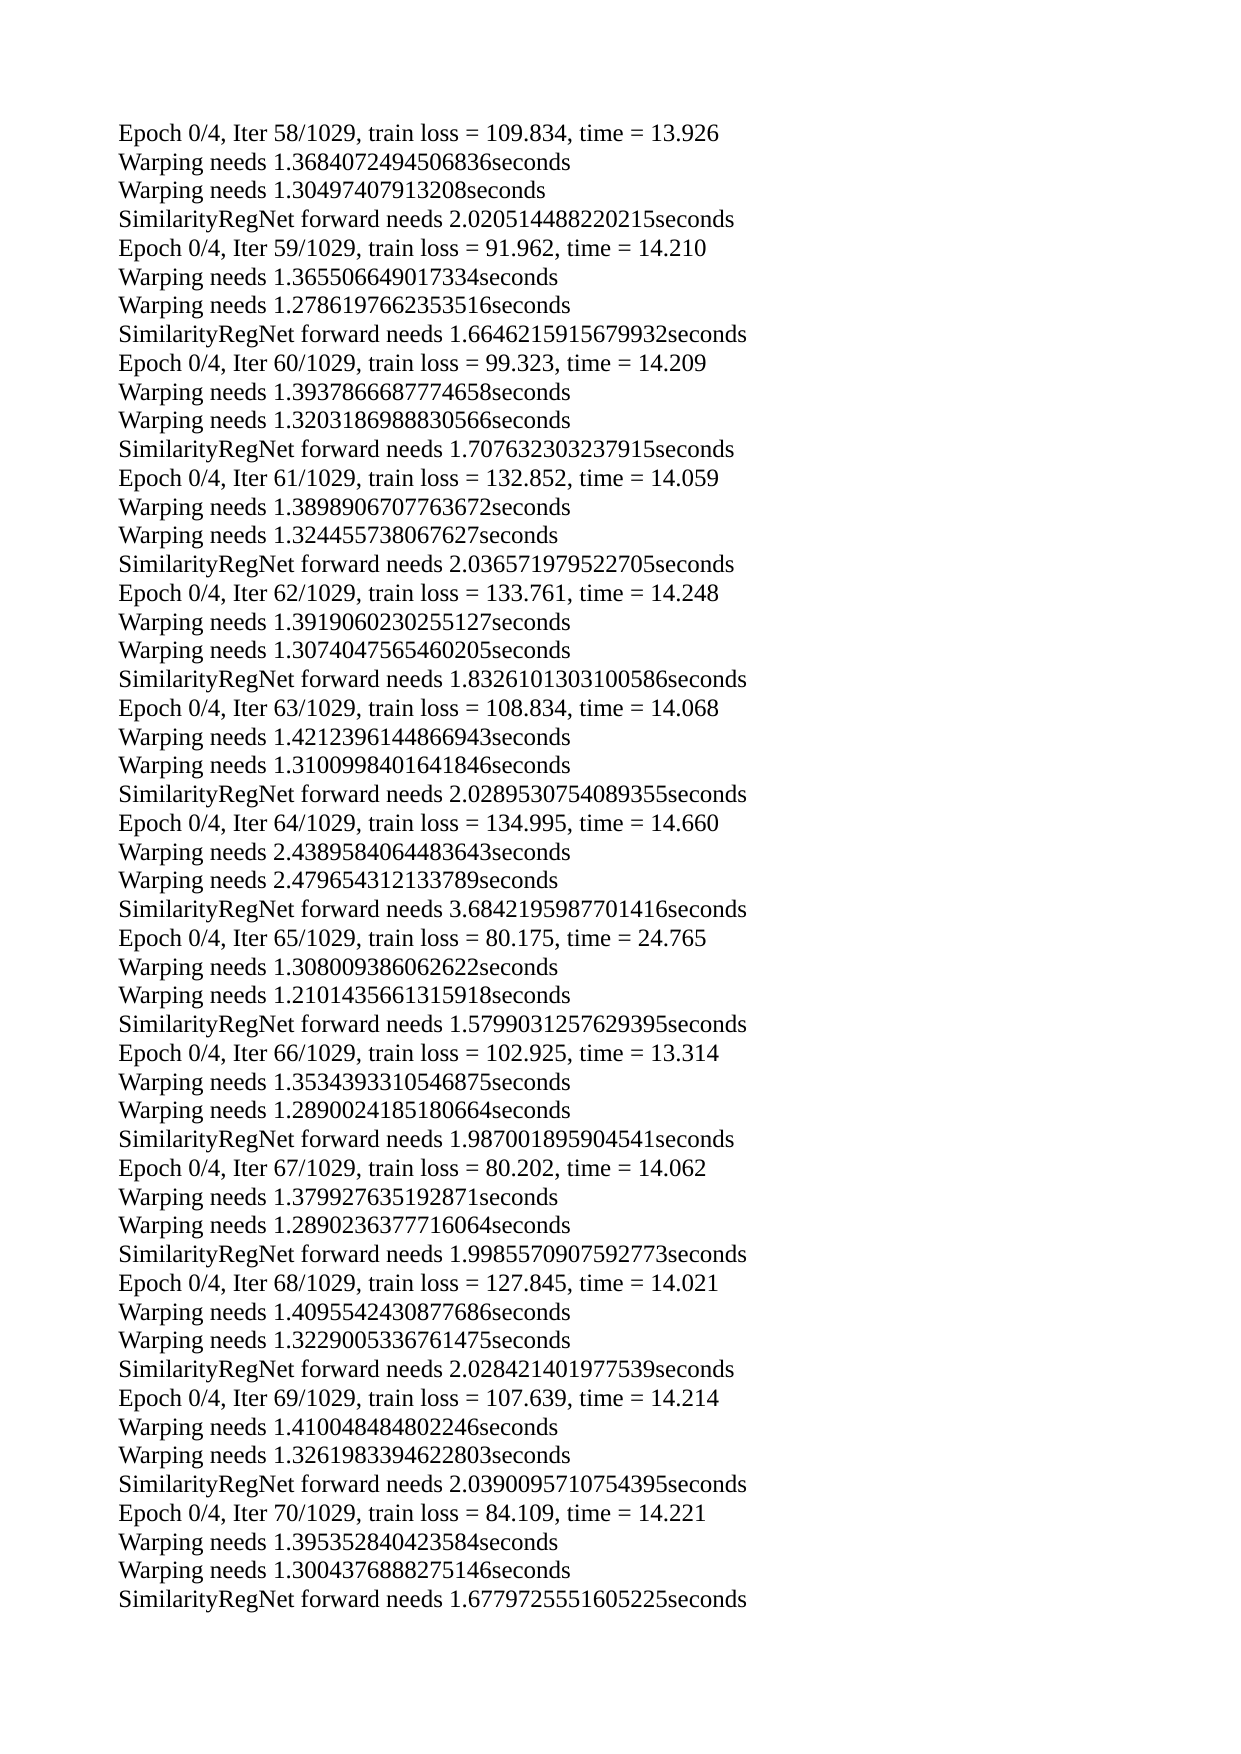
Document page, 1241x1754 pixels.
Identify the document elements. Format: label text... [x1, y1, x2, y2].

text Epoch 0/4, Iter 63/1029, train loss = 108.834, time = 14.068 [118, 693, 1122, 722]
text Warping needs 1.3074047565460205seconds [118, 636, 1122, 664]
text Warping needs 1.3898906707763672seconds [118, 492, 1122, 521]
text Epoch 0/4, Iter 69/1029, train loss = 107.639, time = 14.214 [118, 1383, 1122, 1412]
text Warping needs 2.4389584064483643seconds [118, 837, 1122, 866]
text Epoch 0/4, Iter 59/1029, train loss = 91.962, time = 14.210 [118, 233, 1122, 262]
text Warping needs 1.3203186988830566seconds [118, 406, 1122, 434]
text Warping needs 1.3261983394622803seconds [118, 1441, 1122, 1469]
text Warping needs 1.379927635192871seconds [118, 1182, 1122, 1211]
text Epoch 0/4, Iter 65/1029, train loss = 80.175, time = 24.765 [118, 923, 1122, 952]
text Warping needs 1.3534393310546875seconds [118, 1067, 1122, 1096]
text Warping needs 1.3919060230255127seconds [118, 607, 1122, 636]
text SimilarityRegNet forward needs 1.6646215915679932seconds [118, 319, 1122, 348]
text Warping needs 1.2786197662353516seconds [118, 291, 1122, 319]
text Warping needs 1.30497407913208seconds [118, 176, 1122, 204]
text Epoch 0/4, Iter 66/1029, train loss = 102.925, time = 13.314 [118, 1038, 1122, 1067]
text Epoch 0/4, Iter 70/1029, train loss = 84.109, time = 14.221 [118, 1498, 1122, 1527]
text Epoch 0/4, Iter 61/1029, train loss = 132.852, time = 14.059 [118, 463, 1122, 492]
text Epoch 0/4, Iter 58/1029, train loss = 109.834, time = 13.926 [118, 118, 1122, 147]
text SimilarityRegNet forward needs 1.987001895904541seconds [118, 1124, 1122, 1153]
text SimilarityRegNet forward needs 1.707632303237915seconds [118, 434, 1122, 463]
text SimilarityRegNet forward needs 3.6842195987701416seconds [118, 894, 1122, 923]
text Warping needs 1.3937866687774658seconds [118, 377, 1122, 406]
text Warping needs 1.365506649017334seconds [118, 262, 1122, 291]
text Warping needs 1.3684072494506836seconds [118, 147, 1122, 176]
text Epoch 0/4, Iter 67/1029, train loss = 80.202, time = 14.062 [118, 1153, 1122, 1182]
text Warping needs 1.395352840423584seconds [118, 1527, 1122, 1556]
text Warping needs 2.479654312133789seconds [118, 866, 1122, 894]
text Warping needs 1.410048484802246seconds [118, 1412, 1122, 1441]
text Warping needs 1.308009386062622seconds [118, 952, 1122, 981]
text Warping needs 1.4095542430877686seconds [118, 1297, 1122, 1326]
text SimilarityRegNet forward needs 1.5799031257629395seconds [118, 1009, 1122, 1038]
text Epoch 0/4, Iter 60/1029, train loss = 99.323, time = 14.209 [118, 348, 1122, 377]
text SimilarityRegNet forward needs 1.9985570907592773seconds [118, 1239, 1122, 1268]
text SimilarityRegNet forward needs 2.020514488220215seconds [118, 204, 1122, 233]
text Epoch 0/4, Iter 62/1029, train loss = 133.761, time = 14.248 [118, 578, 1122, 607]
text Warping needs 1.3100998401641846seconds [118, 751, 1122, 779]
text Epoch 0/4, Iter 64/1029, train loss = 134.995, time = 14.660 [118, 808, 1122, 837]
text SimilarityRegNet forward needs 2.036571979522705seconds [118, 549, 1122, 578]
text SimilarityRegNet forward needs 1.8326101303100586seconds [118, 664, 1122, 693]
text Warping needs 1.4212396144866943seconds [118, 722, 1122, 751]
text Warping needs 1.2101435661315918seconds [118, 981, 1122, 1009]
text SimilarityRegNet forward needs 2.028421401977539seconds [118, 1354, 1122, 1383]
text Warping needs 1.3004376888275146seconds [118, 1556, 1122, 1584]
text Epoch 0/4, Iter 68/1029, train loss = 127.845, time = 14.021 [118, 1268, 1122, 1297]
text SimilarityRegNet forward needs 1.6779725551605225seconds [118, 1584, 1122, 1613]
text Warping needs 1.3229005336761475seconds [118, 1326, 1122, 1354]
text Warping needs 1.2890236377716064seconds [118, 1211, 1122, 1239]
text Warping needs 1.2890024185180664seconds [118, 1096, 1122, 1124]
text SimilarityRegNet forward needs 2.0289530754089355seconds [118, 779, 1122, 808]
text SimilarityRegNet forward needs 2.0390095710754395seconds [118, 1469, 1122, 1498]
text Warping needs 1.324455738067627seconds [118, 521, 1122, 549]
